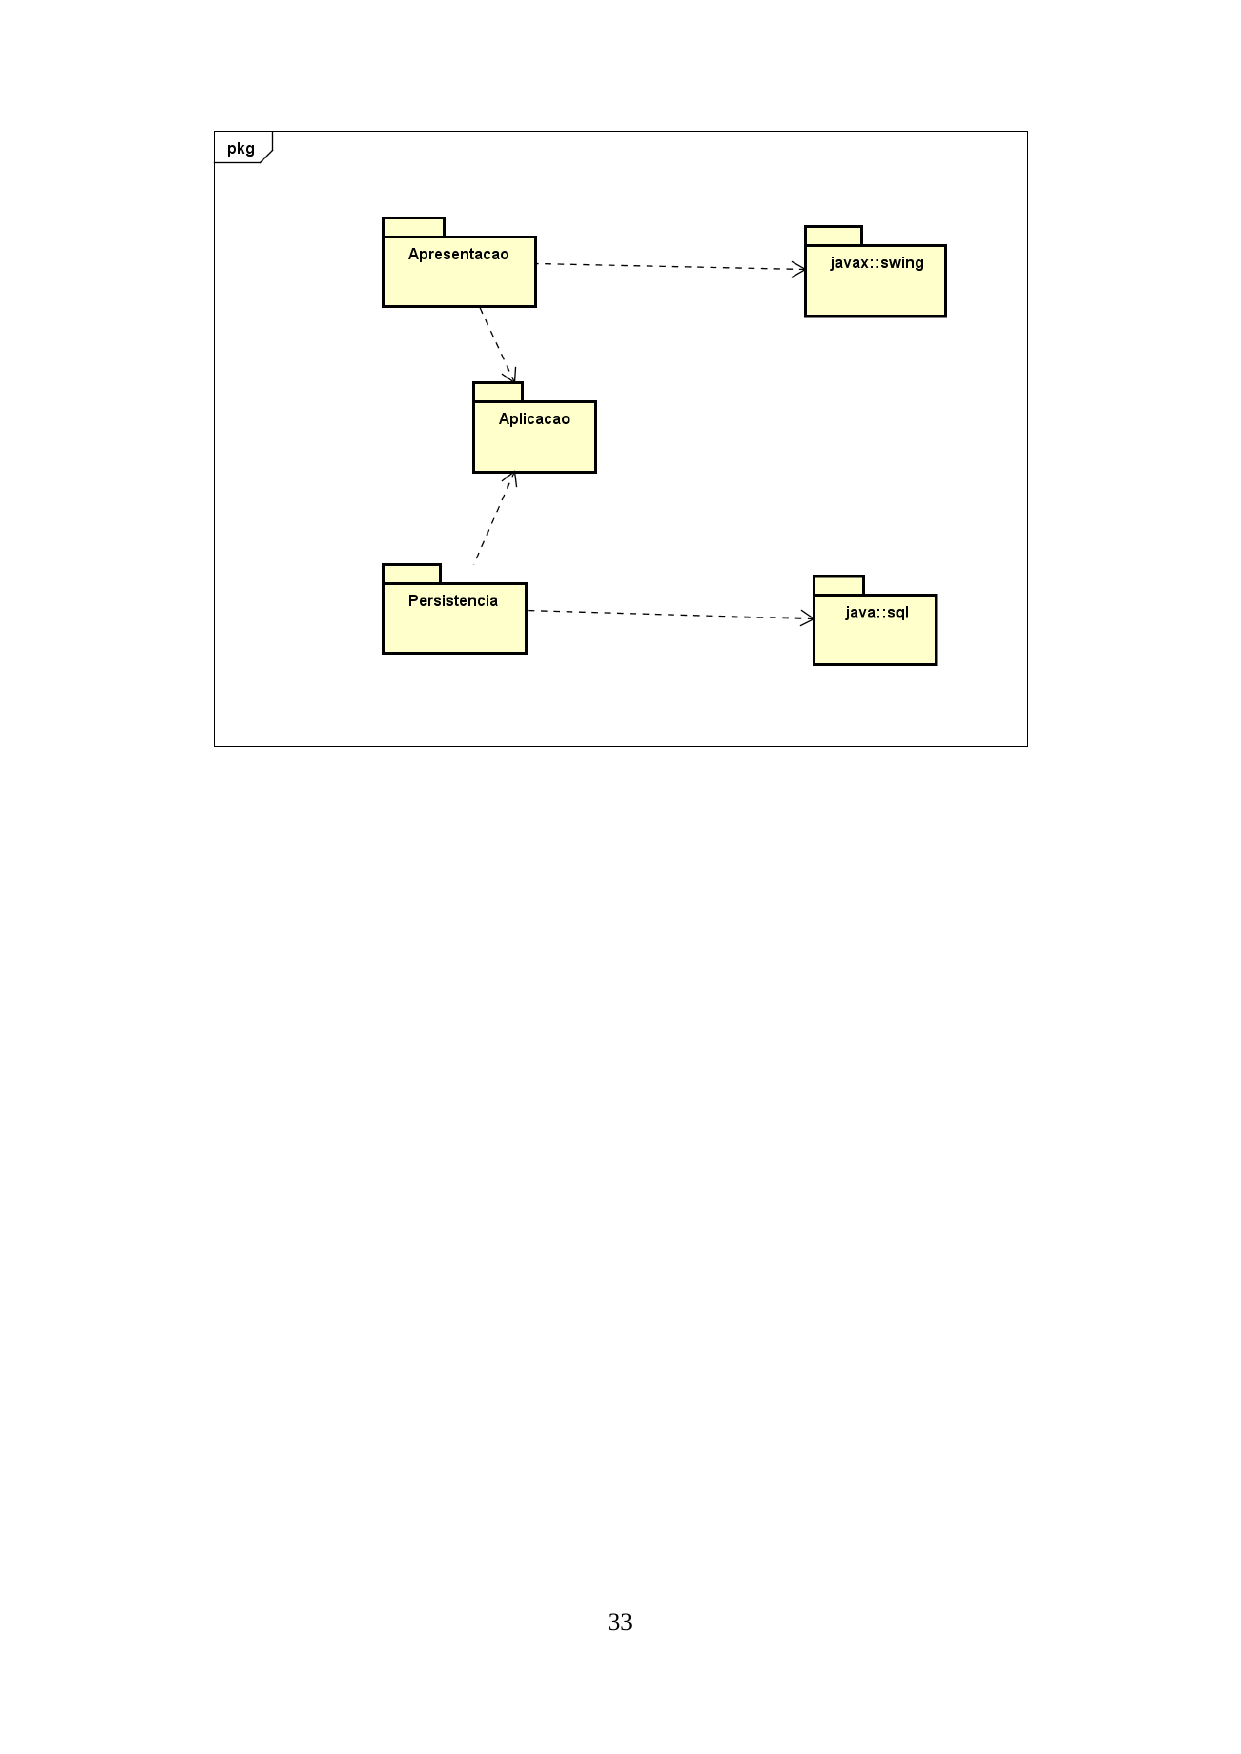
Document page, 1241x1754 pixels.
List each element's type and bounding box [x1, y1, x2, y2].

picture [201, 118, 1040, 758]
